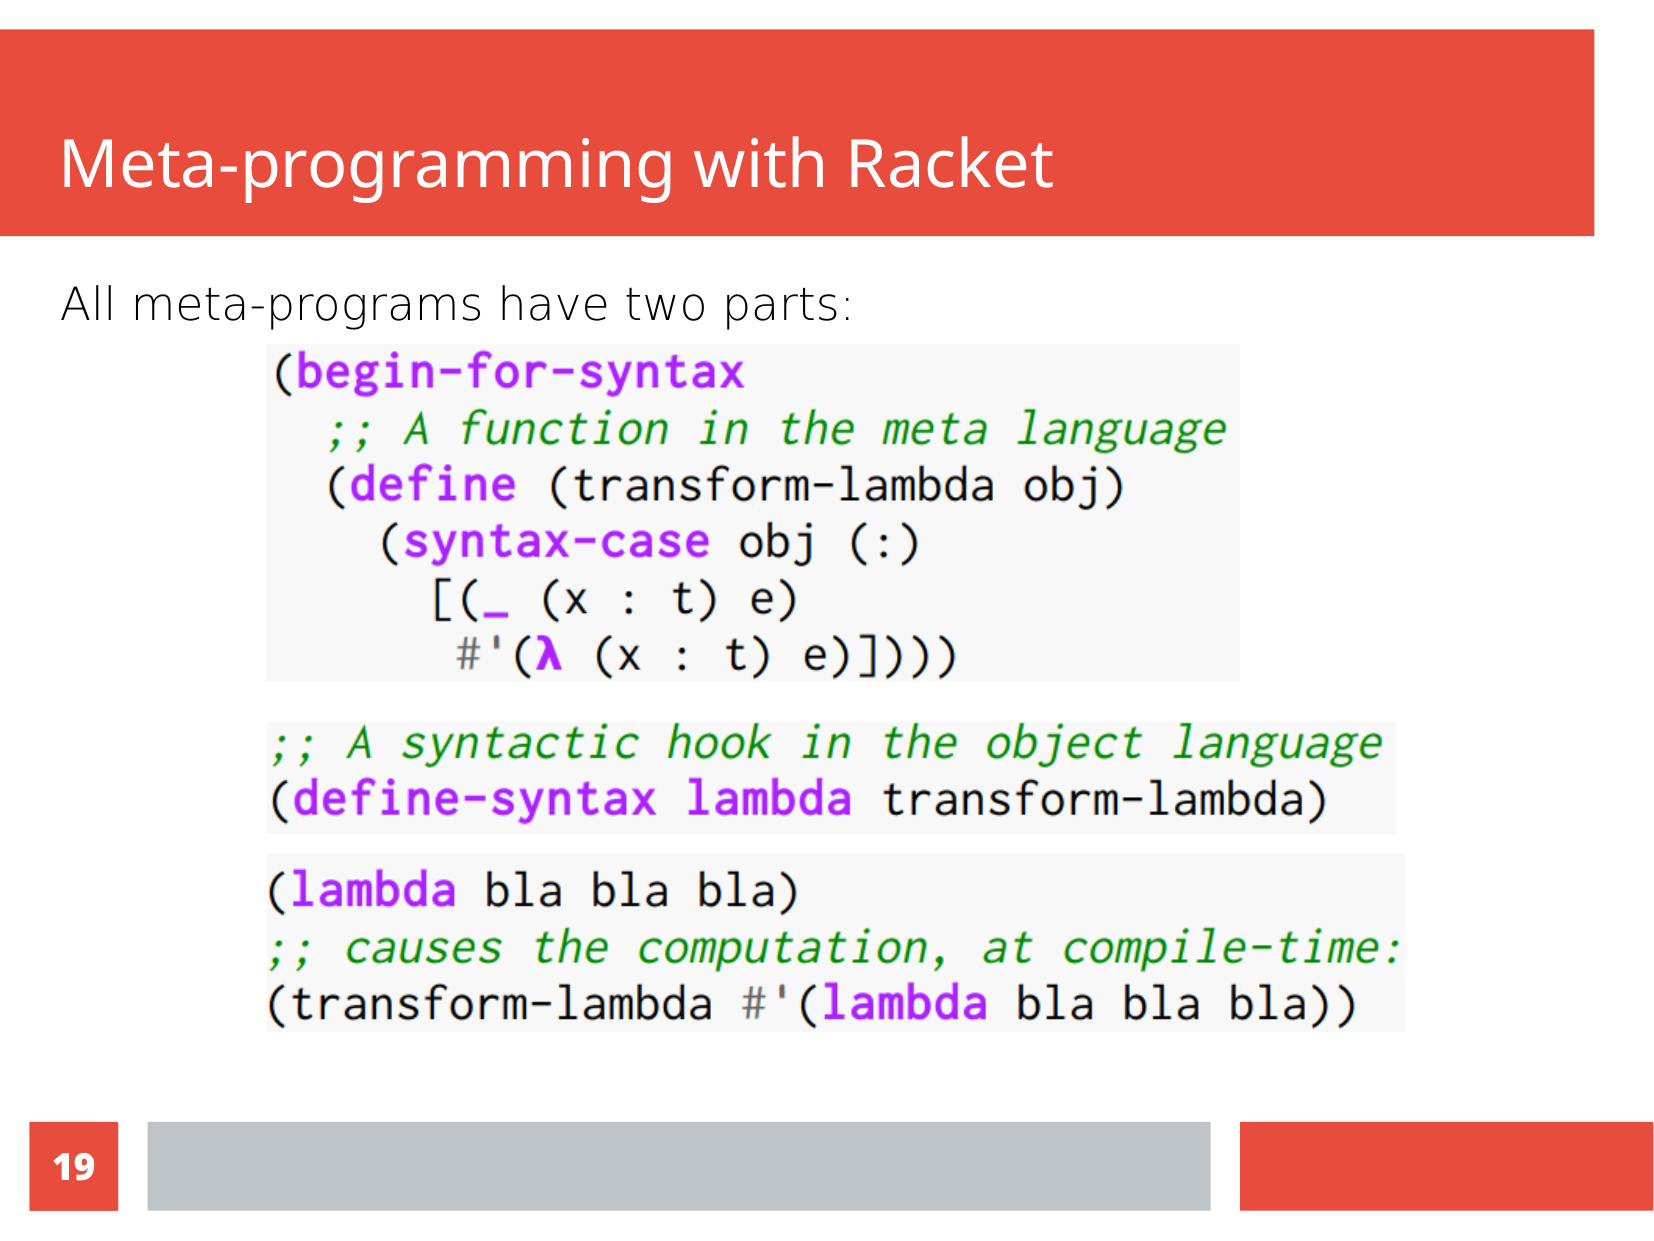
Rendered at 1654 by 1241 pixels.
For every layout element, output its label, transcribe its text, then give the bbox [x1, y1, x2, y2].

picture [267, 722, 1396, 834]
picture [267, 853, 1405, 1032]
title Meta-programming with Racket [59, 59, 1595, 207]
picture [266, 344, 1240, 681]
text_box All meta-programs have two parts: [45, 270, 871, 339]
